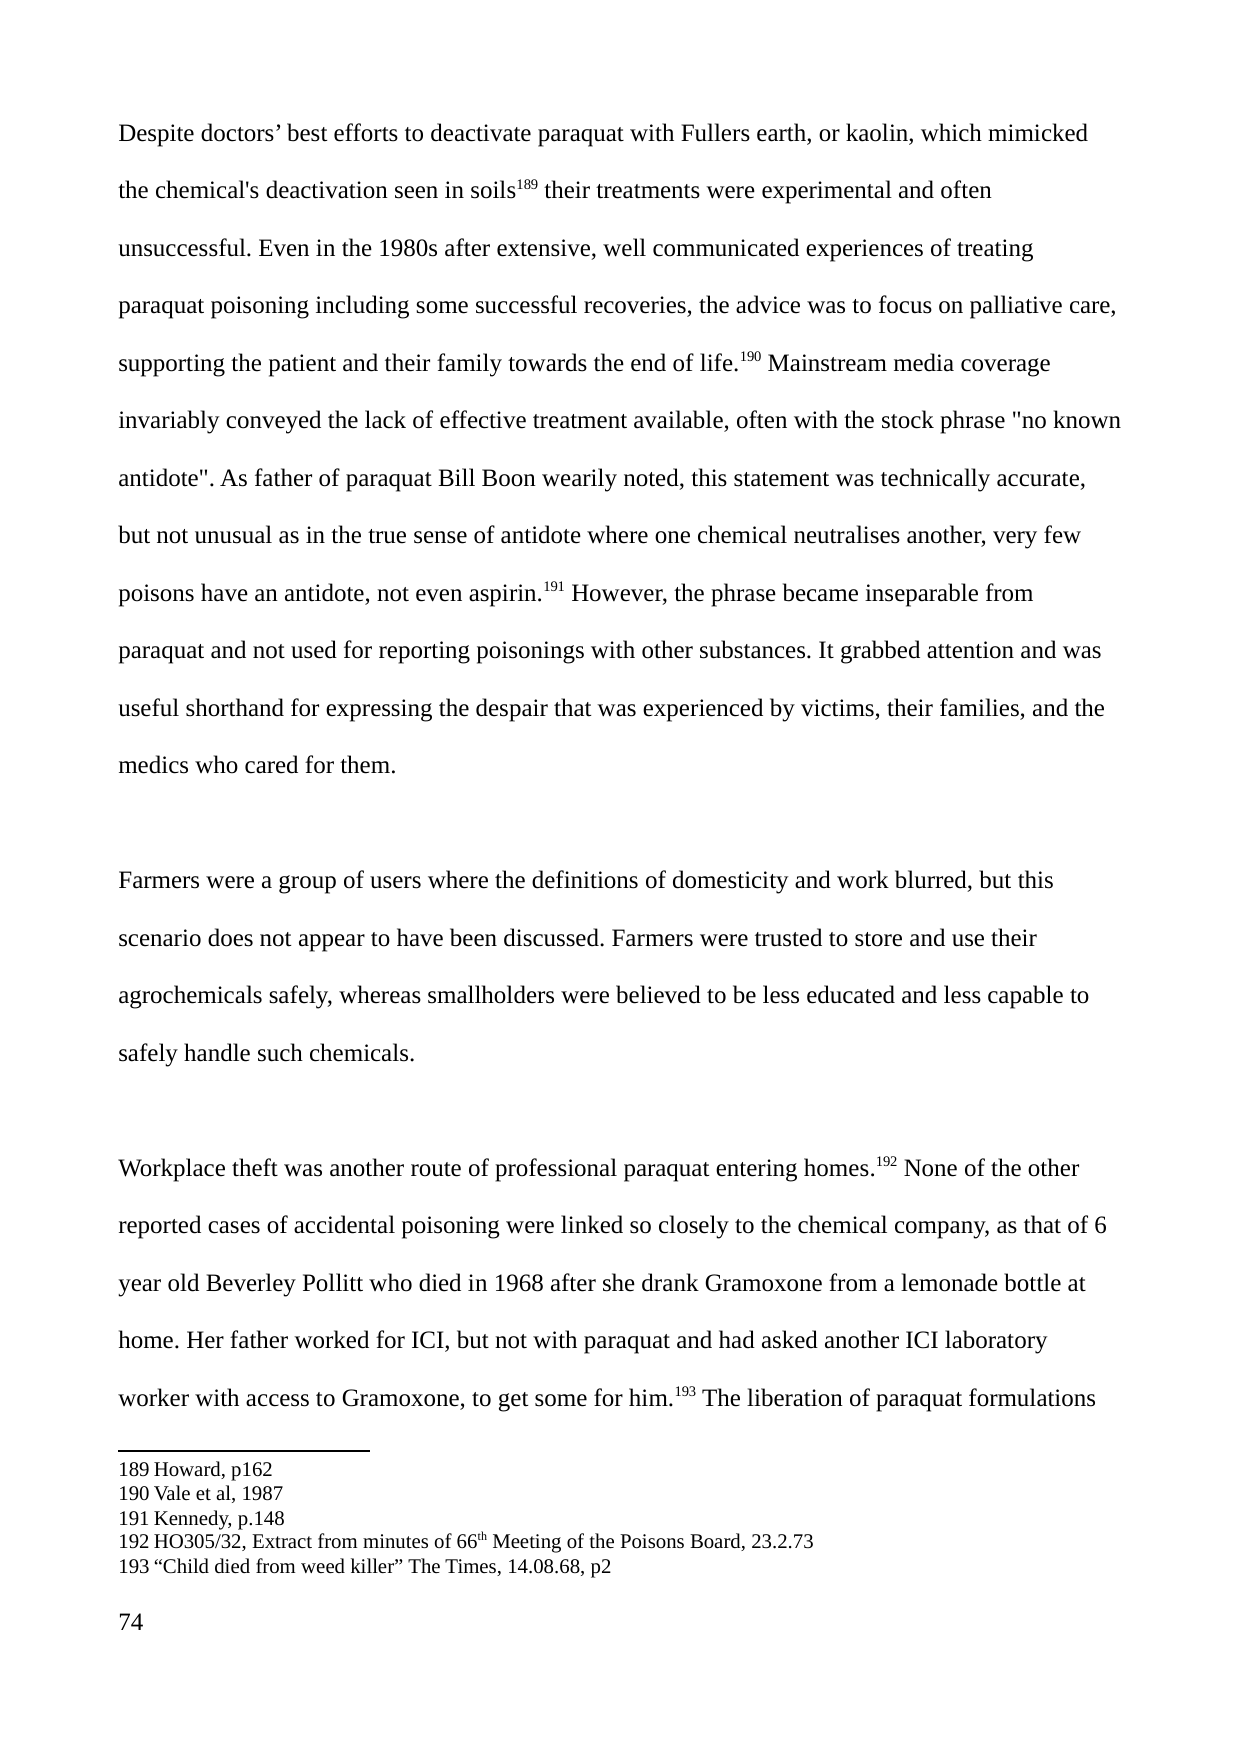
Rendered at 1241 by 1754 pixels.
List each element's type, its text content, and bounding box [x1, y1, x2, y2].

text Workplace theft was another route of professional paraquat entering homes. None of the other reported cases of accidental poisoning were linked so closely to the chemical company, as that of 6 year old Beverley Pollitt who died in 1968 after she drank Gramoxone from a lemonade bottle at home. Her father worked for ICI, but not with paraquat and had asked another ICI laboratory worker with access to Gramoxone, to get some for him. The liberation of paraquat formulations [118, 1153, 1122, 1412]
text “Child died from weed killer” The Times, 14.08.68, p2 [118, 1553, 1122, 1578]
text Howard, p162 [118, 1457, 1122, 1481]
text HO305/32, Extract from minutes of 66th Meeting of the Poisons Board, 23.2.73 [118, 1529, 1122, 1553]
text Vale et al, 1987 [118, 1481, 1122, 1505]
text Despite doctors’ best efforts to deactivate paraquat with Fullers earth, or kaolin, which mimicked the chemical's deactivation seen in soils their treatments were experimental and often unsuccessful. Even in the 1980s after extensive, well communicated experiences of treating paraquat poisoning including some successful recoveries, the advice was to focus on palliative care, supporting the patient and their family towards the end of life. Mainstream media coverage invariably conveyed the lack of effective treatment available, often with the stock phrase "no known antidote". As father of paraquat Bill Boon wearily noted, this statement was technically accurate, but not unusual as in the true sense of antidote where one chemical neutralises another, very few poisons have an antidote, not even aspirin. However, the phrase became inseparable from paraquat and not used for reporting poisonings with other substances. It grabbed attention and was useful shorthand for expressing the despair that was experienced by victims, their families, and the medics who cared for them. [118, 118, 1122, 779]
text Kennedy, p.148 [118, 1505, 1122, 1529]
text Farmers were a group of users where the definitions of domesticity and work blurred, but this scenario does not appear to have been discussed. Farmers were trusted to store and use their agrochemicals safely, whereas smallholders were believed to be less educated and less capable to safely handle such chemicals. [118, 866, 1122, 1067]
